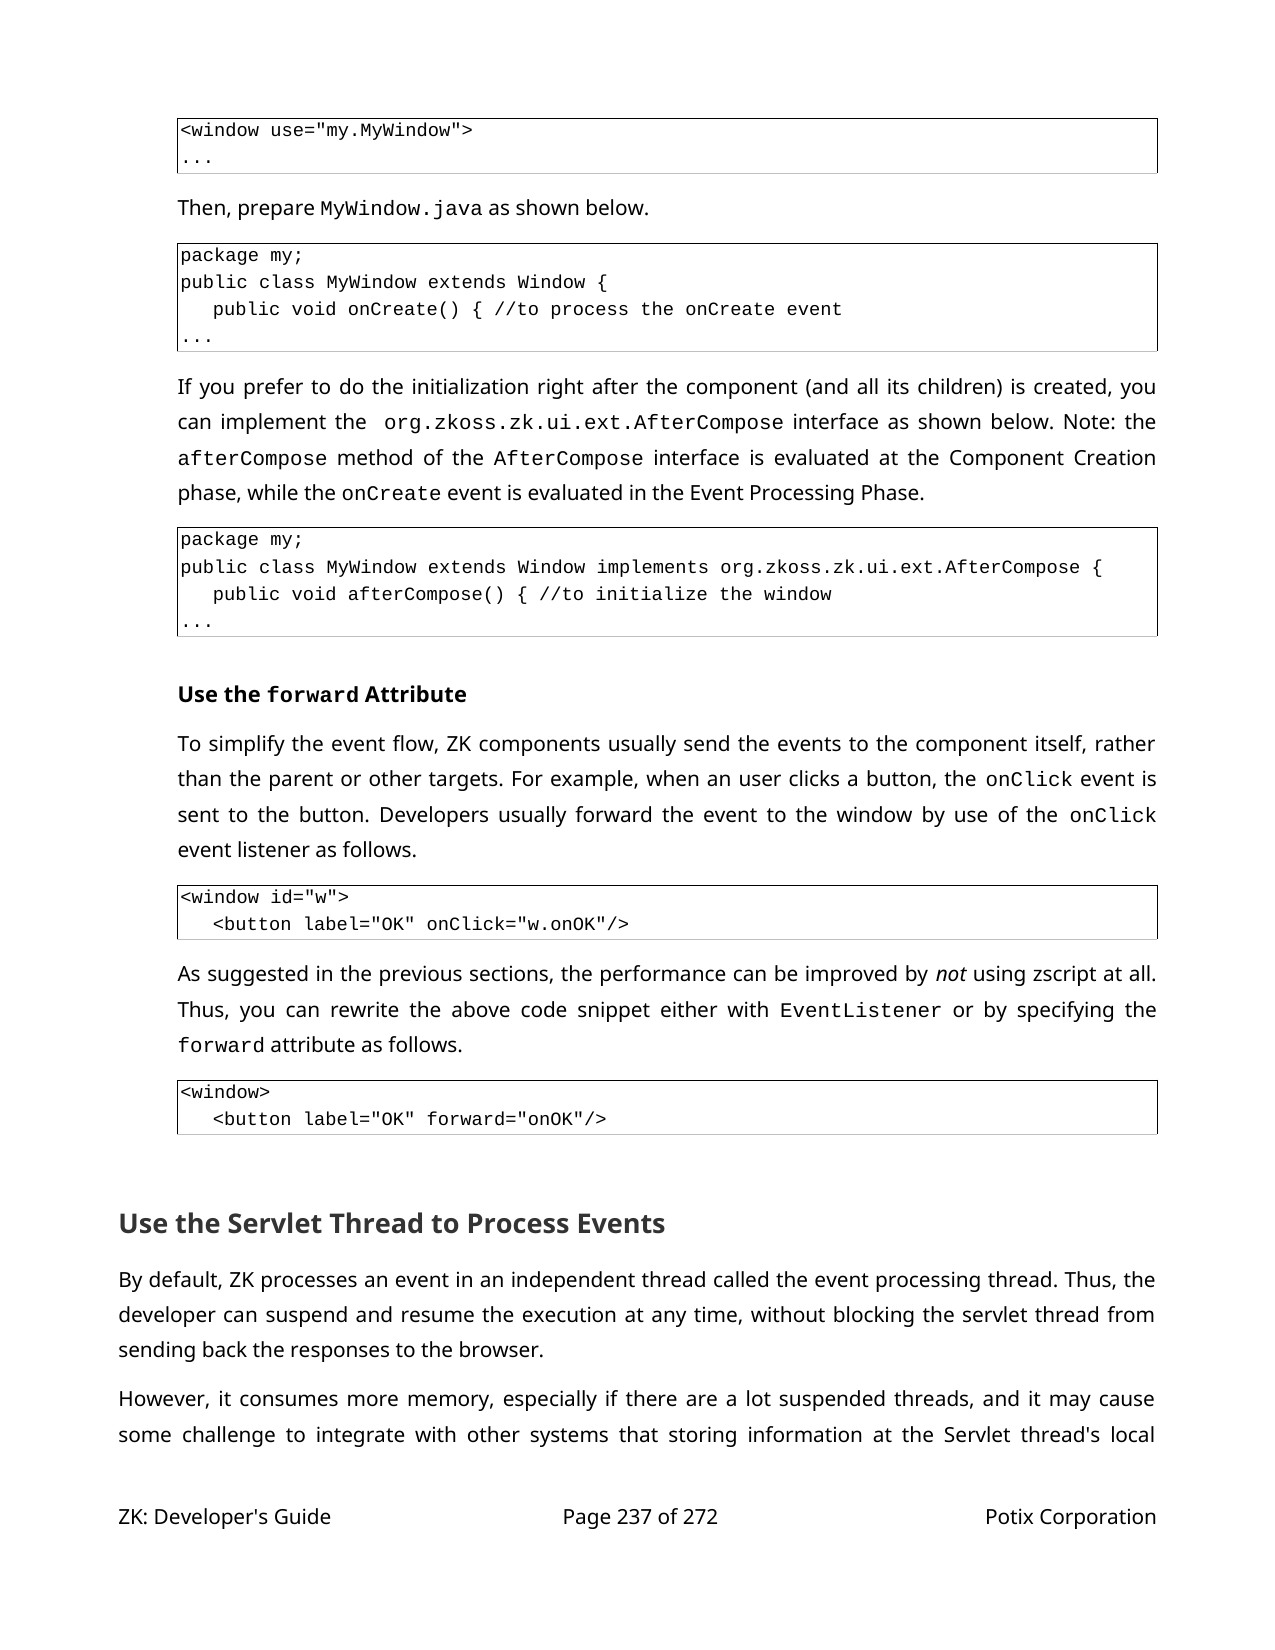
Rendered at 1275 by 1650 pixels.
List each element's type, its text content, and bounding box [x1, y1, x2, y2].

text public class MyWindow extends Window implements org.zkoss.zk.ui.ext.AfterCompose { [178, 554, 1157, 579]
text Then, prepare MyWindow.java as shown below. [177, 193, 1157, 222]
text ... [178, 324, 1157, 351]
subtitle Use the forward Attribute [177, 679, 1157, 709]
text public void afterCompose() { //to initialize the window [178, 582, 1157, 606]
text <button label="OK" forward="onOK"/> [178, 1107, 1157, 1134]
text public void onCreate() { //to process the onCreate event [178, 297, 1157, 321]
text However, it consumes more memory, especially if there are a lot suspended threads, and it may cause some challenge to integrate with other systems that storing information at the Servlet thread's local [118, 1384, 1157, 1448]
text package my; [178, 244, 1157, 267]
text ... [178, 145, 1157, 173]
text <window use="my.MyWindow"> [178, 119, 1157, 142]
text To simplify the event flow, ZK components usually send the events to the component itself, rather than the parent or other targets. For example, when an user clicks a button, the onClick event is sent to the button. Developers usually forward the event to the window by use of the onClick event listener as follows. [177, 729, 1157, 864]
text If you prefer to do the initialization right after the component (and all its children) is created, you can implement the org.zkoss.zk.ui.ext.AfterCompose interface as shown below. Note: the afterCompose method of the AfterCompose interface is evaluated at the Component Creation phase, while the onCreate event is evaluated in the Event Processing Phase. [177, 372, 1157, 507]
text public class MyWindow extends Window { [178, 269, 1157, 294]
text ... [178, 609, 1157, 636]
text <window> [178, 1081, 1157, 1104]
text By default, ZK processes an event in an independent thread called the event processing thread. Thus, the developer can suspend and resume the execution at any time, without blocking the servlet thread from sending back the responses to the browser. [118, 1265, 1157, 1364]
text <window id="w"> [178, 886, 1157, 909]
text As suggested in the previous sections, the performance can be improved by not using zscript at all. Thus, you can rewrite the above code snippet either with EventListener or by specifying the forward attribute as follows. [177, 959, 1157, 1059]
subtitle Use the Servlet Thread to Process Events [118, 1205, 1157, 1242]
text package my; [178, 528, 1157, 552]
text <button label="OK" onClick="w.onOK"/> [178, 912, 1157, 939]
